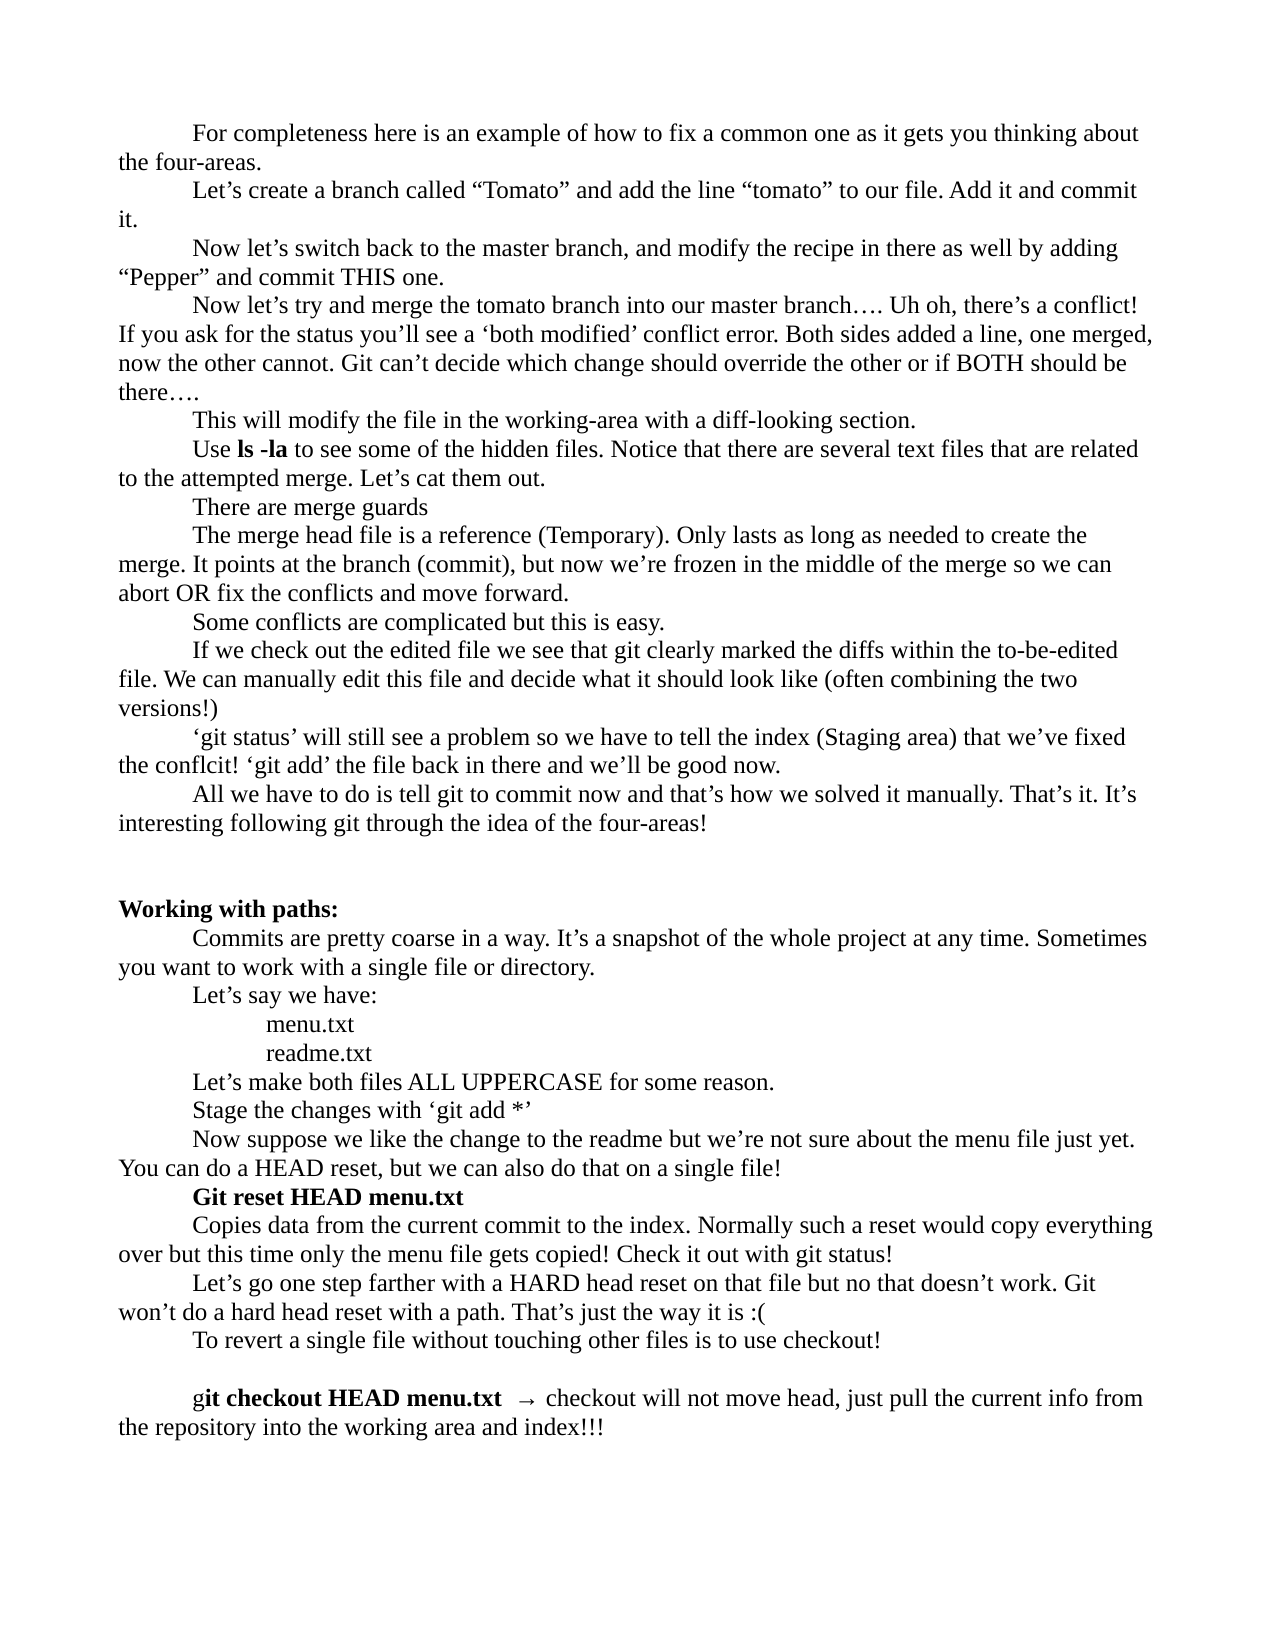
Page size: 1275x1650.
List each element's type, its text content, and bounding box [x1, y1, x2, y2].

text All we have to do is tell git to commit now and that’s how we solved it manually. That’s it. It’s interesting following git through the idea of the four-areas! [118, 779, 1157, 837]
text For completeness here is an example of how to fix a common one as it gets you thinking about the four-areas. [118, 118, 1157, 176]
text If we check out the edited file we see that git clearly marked the diffs within the to-be-edited file. We can manually edit this file and decide what it should look like (often combining the two versions!) [118, 636, 1157, 722]
text Stage the changes with ‘git add *’ [118, 1096, 1157, 1124]
text Some conflicts are complicated but this is easy. [118, 607, 1157, 636]
text Let’s say we have: [118, 981, 1157, 1009]
text Let’s make both files ALL UPPERCASE for some reason. [118, 1067, 1157, 1096]
text git checkout HEAD menu.txt → checkout will not move head, just pull the current info from the repository into the working area and index!!! [118, 1383, 1157, 1441]
text Copies data from the current commit to the index. Normally such a reset would copy everything over but this time only the menu file gets copied! Check it out with git status! [118, 1211, 1157, 1268]
text readme.txt [118, 1038, 1157, 1067]
text This will modify the file in the working-area with a diff-looking section. [118, 406, 1157, 434]
text To revert a single file without touching other files is to use checkout! [118, 1326, 1157, 1354]
text Use ls -la to see some of the hidden files. Notice that there are several text files that are related to the attempted merge. Let’s cat them out. [118, 434, 1157, 492]
text Git reset HEAD menu.txt [118, 1182, 1157, 1211]
text Let’s go one step farther with a HARD head reset on that file but no that doesn’t work. Git won’t do a hard head reset with a path. That’s just the way it is :( [118, 1268, 1157, 1326]
text ‘git status’ will still see a problem so we have to tell the index (Staging area) that we’ve fixed the conflcit! ‘git add’ the file back in there and we’ll be good now. [118, 722, 1157, 779]
text Let’s create a branch called “Tomato” and add the line “tomato” to our file. Add it and commit it. [118, 176, 1157, 233]
text Working with paths: [118, 894, 1157, 923]
text The merge head file is a reference (Temporary). Only lasts as long as needed to create the merge. It points at the branch (commit), but now we’re frozen in the middle of the merge so we can abort OR fix the conflicts and move forward. [118, 521, 1157, 607]
text Now suppose we like the change to the readme but we’re not sure about the menu file just yet. You can do a HEAD reset, but we can also do that on a single file! [118, 1124, 1157, 1182]
text There are merge guards [118, 492, 1157, 521]
text menu.txt [118, 1009, 1157, 1038]
text Now let’s switch back to the master branch, and modify the recipe in there as well by adding “Pepper” and commit THIS one. [118, 233, 1157, 291]
text Commits are pretty coarse in a way. It’s a snapshot of the whole project at any time. Sometimes you want to work with a single file or directory. [118, 923, 1157, 981]
text Now let’s try and merge the tomato branch into our master branch…. Uh oh, there’s a conflict! If you ask for the status you’ll see a ‘both modified’ conflict error. Both sides added a line, one merged, now the other cannot. Git can’t decide which change should override the other or if BOTH should be there…. [118, 291, 1157, 406]
